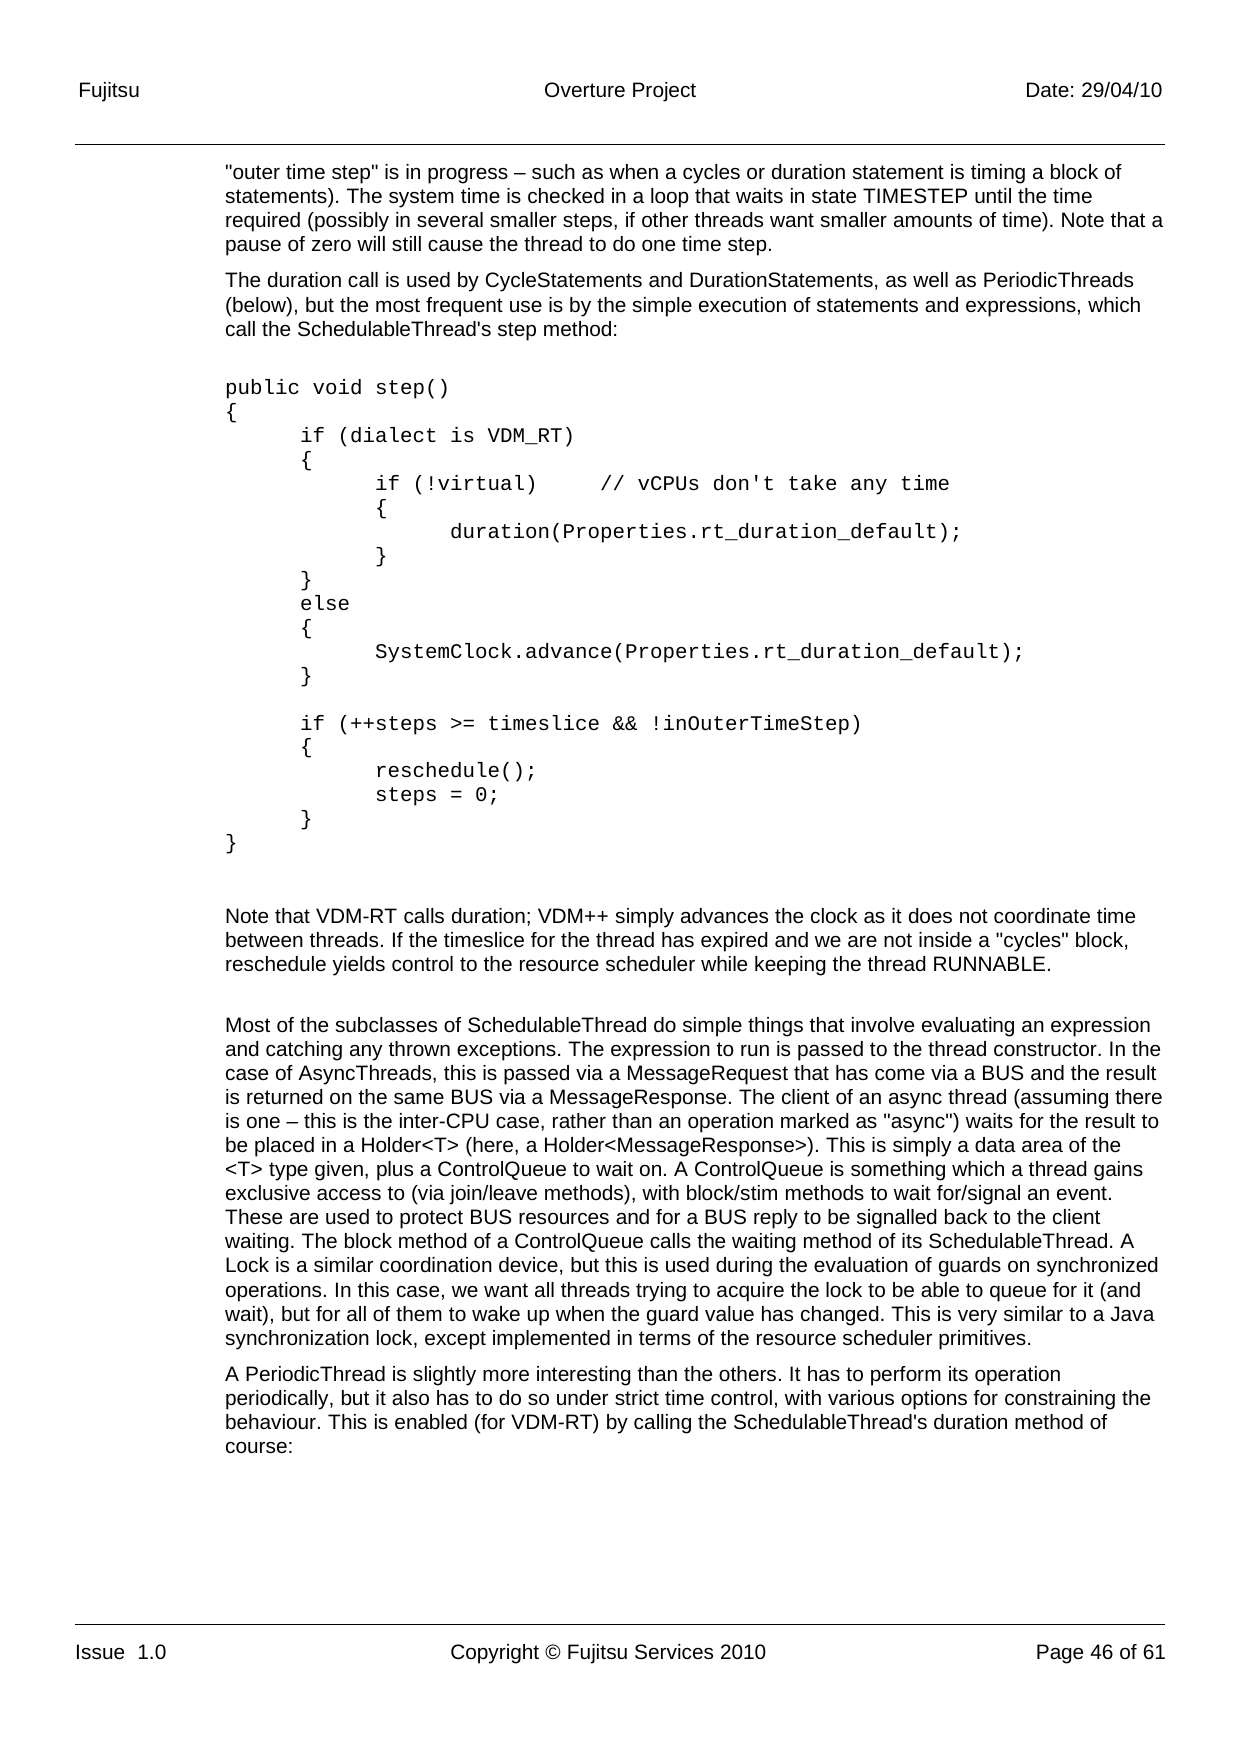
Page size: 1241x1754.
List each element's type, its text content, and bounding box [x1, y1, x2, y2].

text if (dialect is VDM_RT) [225, 425, 1165, 449]
text public void step() [225, 377, 1165, 401]
text { [225, 736, 1165, 760]
text } [225, 664, 1165, 688]
text } [225, 808, 1165, 832]
text "outer time step" is in progress – such as when a cycles or duration statement is timing a block of statements). The system time is checked in a loop that waits in state TIMESTEP until the time required (possibly in several smaller steps, if other threads want smaller amounts of time). Note that a pause of zero will still cause the thread to do one time step. [225, 160, 1165, 256]
text { [225, 497, 1165, 521]
text SystemClock.advance(Properties.rt_duration_default); [225, 641, 1165, 664]
text reschedule(); [225, 760, 1165, 784]
text The duration call is used by CycleStatements and DurationStatements, as well as PeriodicThreads (below), but the most frequent use is by the simple execution of statements and expressions, which call the SchedulableThread's step method: [225, 268, 1165, 341]
text { [225, 617, 1165, 641]
text { [225, 401, 1165, 425]
text } [225, 545, 1165, 569]
text { [225, 449, 1165, 473]
text } [225, 569, 1165, 593]
text Note that VDM-RT calls duration; VDM++ simply advances the clock as it does not coordinate time between threads. If the timeslice for the thread has expired and we are not inside a "cycles" block, reschedule yields control to the resource scheduler while keeping the thread RUNNABLE. [225, 904, 1165, 976]
text if (!virtual) // vCPUs don't take any time [225, 473, 1165, 497]
text steps = 0; [225, 784, 1165, 808]
text if (++steps >= timeslice && !inOuterTimeStep) [225, 712, 1165, 736]
text A PeriodicThread is slightly more interesting than the others. It has to perform its operation periodically, but it also has to do so under strict time control, with various options for constraining the behaviour. This is enabled (for VDM-RT) by calling the SchedulableThread's duration method of course: [225, 1362, 1165, 1458]
text Most of the subclasses of SchedulableThread do simple things that involve evaluating an expression and catching any thrown exceptions. The expression to run is passed to the thread constructor. In the case of AsyncThreads, this is passed via a MessageRequest that has come via a BUS and the result is returned on the same BUS via a MessageResponse. The client of an async thread (assuming there is one – this is the inter-CPU case, rather than an operation marked as "async") waits for the result to be placed in a Holder<T> (here, a Holder<MessageResponse>). This is simply a data area of the <T> type given, plus a ControlQueue to wait on. A ControlQueue is something which a thread gains exclusive access to (via join/leave methods), with block/stim methods to wait for/signal an event. These are used to protect BUS resources and for a BUS reply to be signalled back to the client waiting. The block method of a ControlQueue calls the waiting method of its SchedulableThread. A Lock is a similar coordination device, but this is used during the evaluation of guards on synchronized operations. In this case, we want all threads trying to acquire the lock to be able to queue for it (and wait), but for all of them to wake up when the guard value has changed. This is very similar to a Java synchronization lock, except implemented in terms of the resource scheduler primitives. [225, 1013, 1165, 1350]
text duration(Properties.rt_duration_default); [225, 521, 1165, 545]
text else [225, 593, 1165, 617]
text } [225, 832, 1165, 856]
